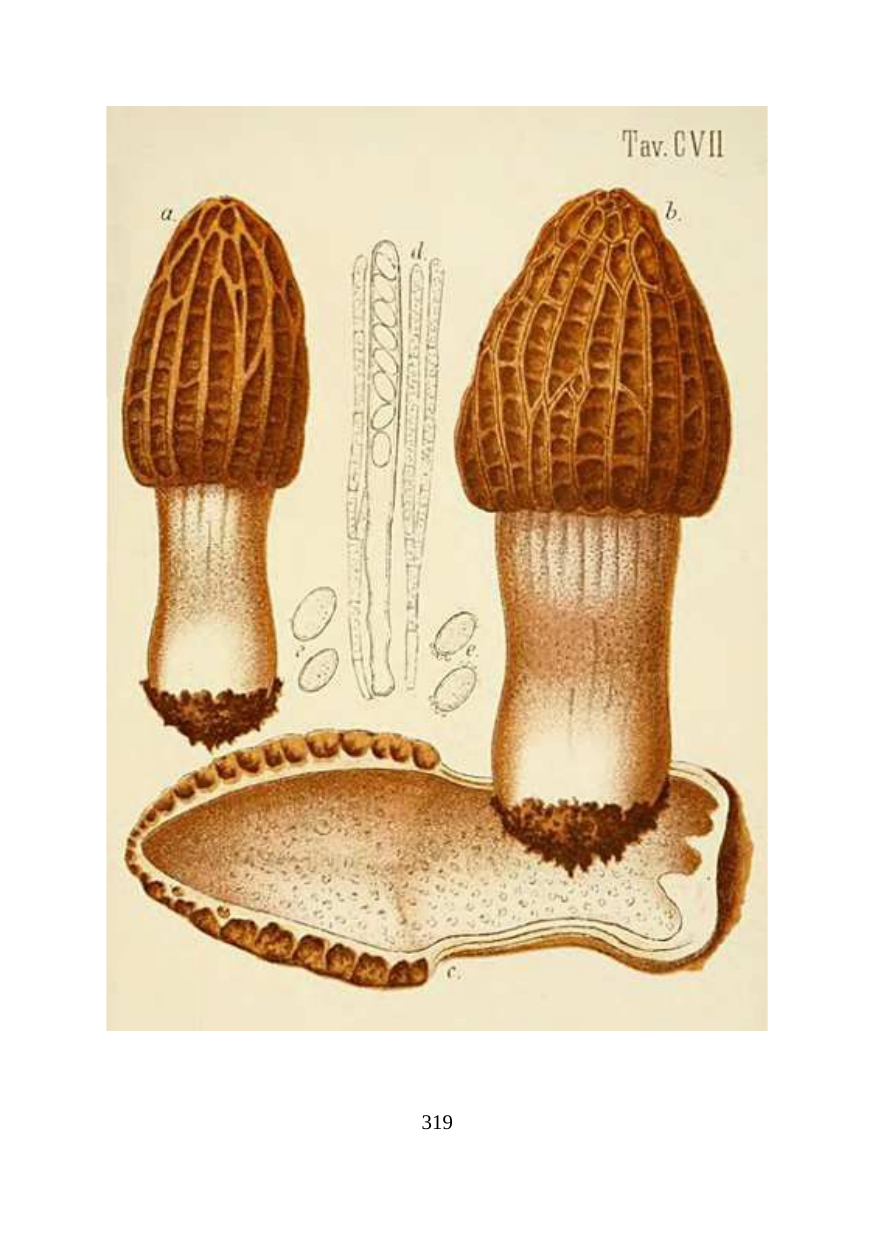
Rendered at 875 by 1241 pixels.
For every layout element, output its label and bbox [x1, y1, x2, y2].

picture [106, 106, 768, 1031]
